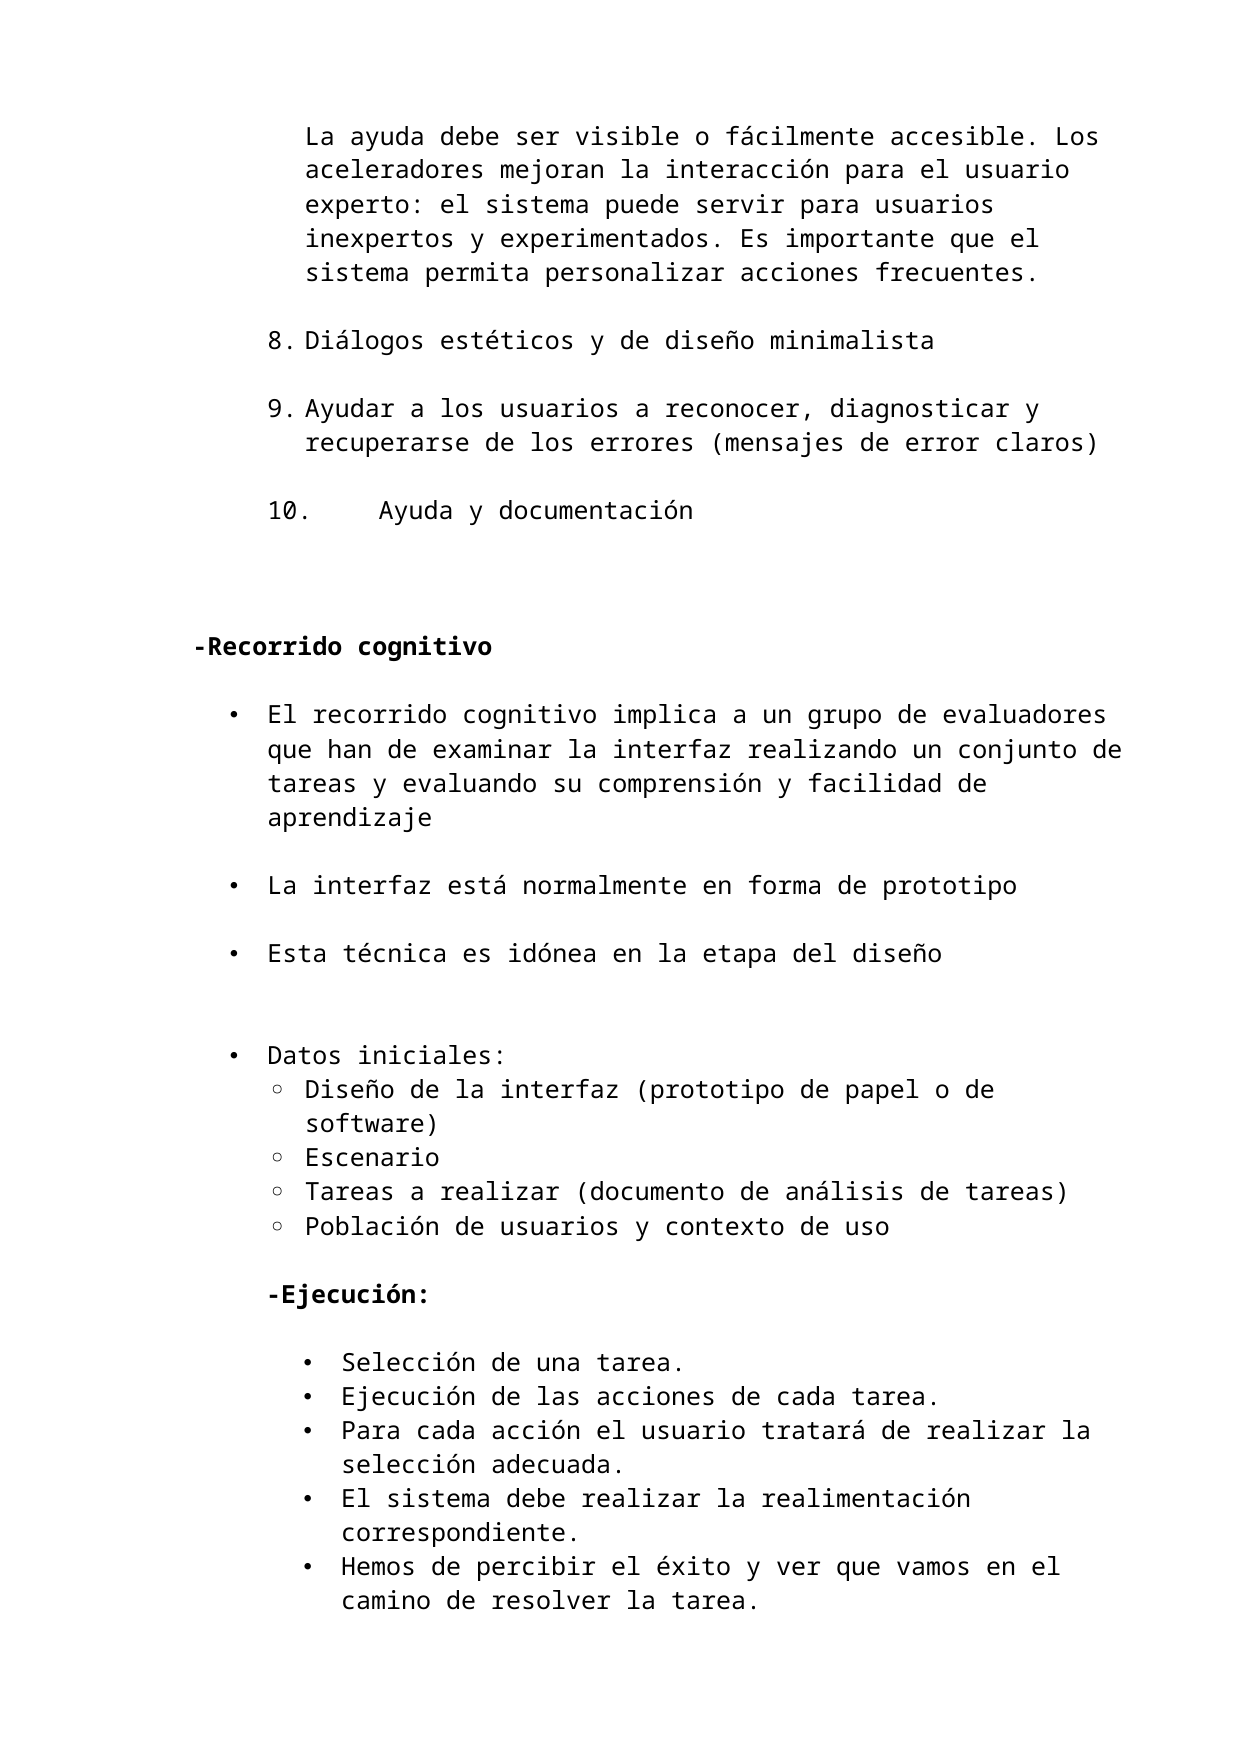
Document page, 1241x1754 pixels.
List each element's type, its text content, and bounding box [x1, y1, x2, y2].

list La interfaz está normalmente en forma de prototipo [229, 867, 1122, 902]
text -Ejecución: [118, 1276, 1122, 1310]
list Ayuda y documentación [267, 493, 1122, 527]
list Para cada acción el usuario tratará de realizar la selección adecuada. [303, 1412, 1122, 1481]
list La ayuda debe ser visible o fácilmente accesible. Los aceleradores mejoran la interacción para el usuario experto: el sistema puede servir para usuarios inexpertos y experimentados. Es importante que el sistema permita personalizar acciones frecuentes. [267, 118, 1122, 288]
list El recorrido cognitivo implica a un grupo de evaluadores que han de examinar la interfaz realizando un conjunto de tareas y evaluando su comprensión y facilidad de aprendizaje [229, 697, 1122, 833]
list Datos iniciales: [229, 1038, 1122, 1072]
list Diseño de la interfaz (prototipo de papel o de software) [267, 1072, 1122, 1140]
list Diálogos estéticos y de diseño minimalista [267, 322, 1122, 357]
list Esta técnica es idónea en la etapa del diseño [229, 936, 1122, 970]
list Tareas a realizar (documento de análisis de tareas) [267, 1174, 1122, 1208]
list Ejecución de las acciones de cada tarea. [303, 1378, 1122, 1412]
text -Recorrido cognitivo [118, 629, 1122, 663]
list Selección de una tarea. [303, 1344, 1122, 1378]
list Escenario [267, 1140, 1122, 1174]
list Ayudar a los usuarios a reconocer, diagnosticar y recuperarse de los errores (mensajes de error claros) [267, 391, 1122, 459]
list El sistema debe realizar la realimentación correspondiente. [303, 1481, 1122, 1549]
list Población de usuarios y contexto de uso [267, 1208, 1122, 1242]
list Hemos de percibir el éxito y ver que vamos en el camino de resolver la tarea. [303, 1549, 1122, 1617]
